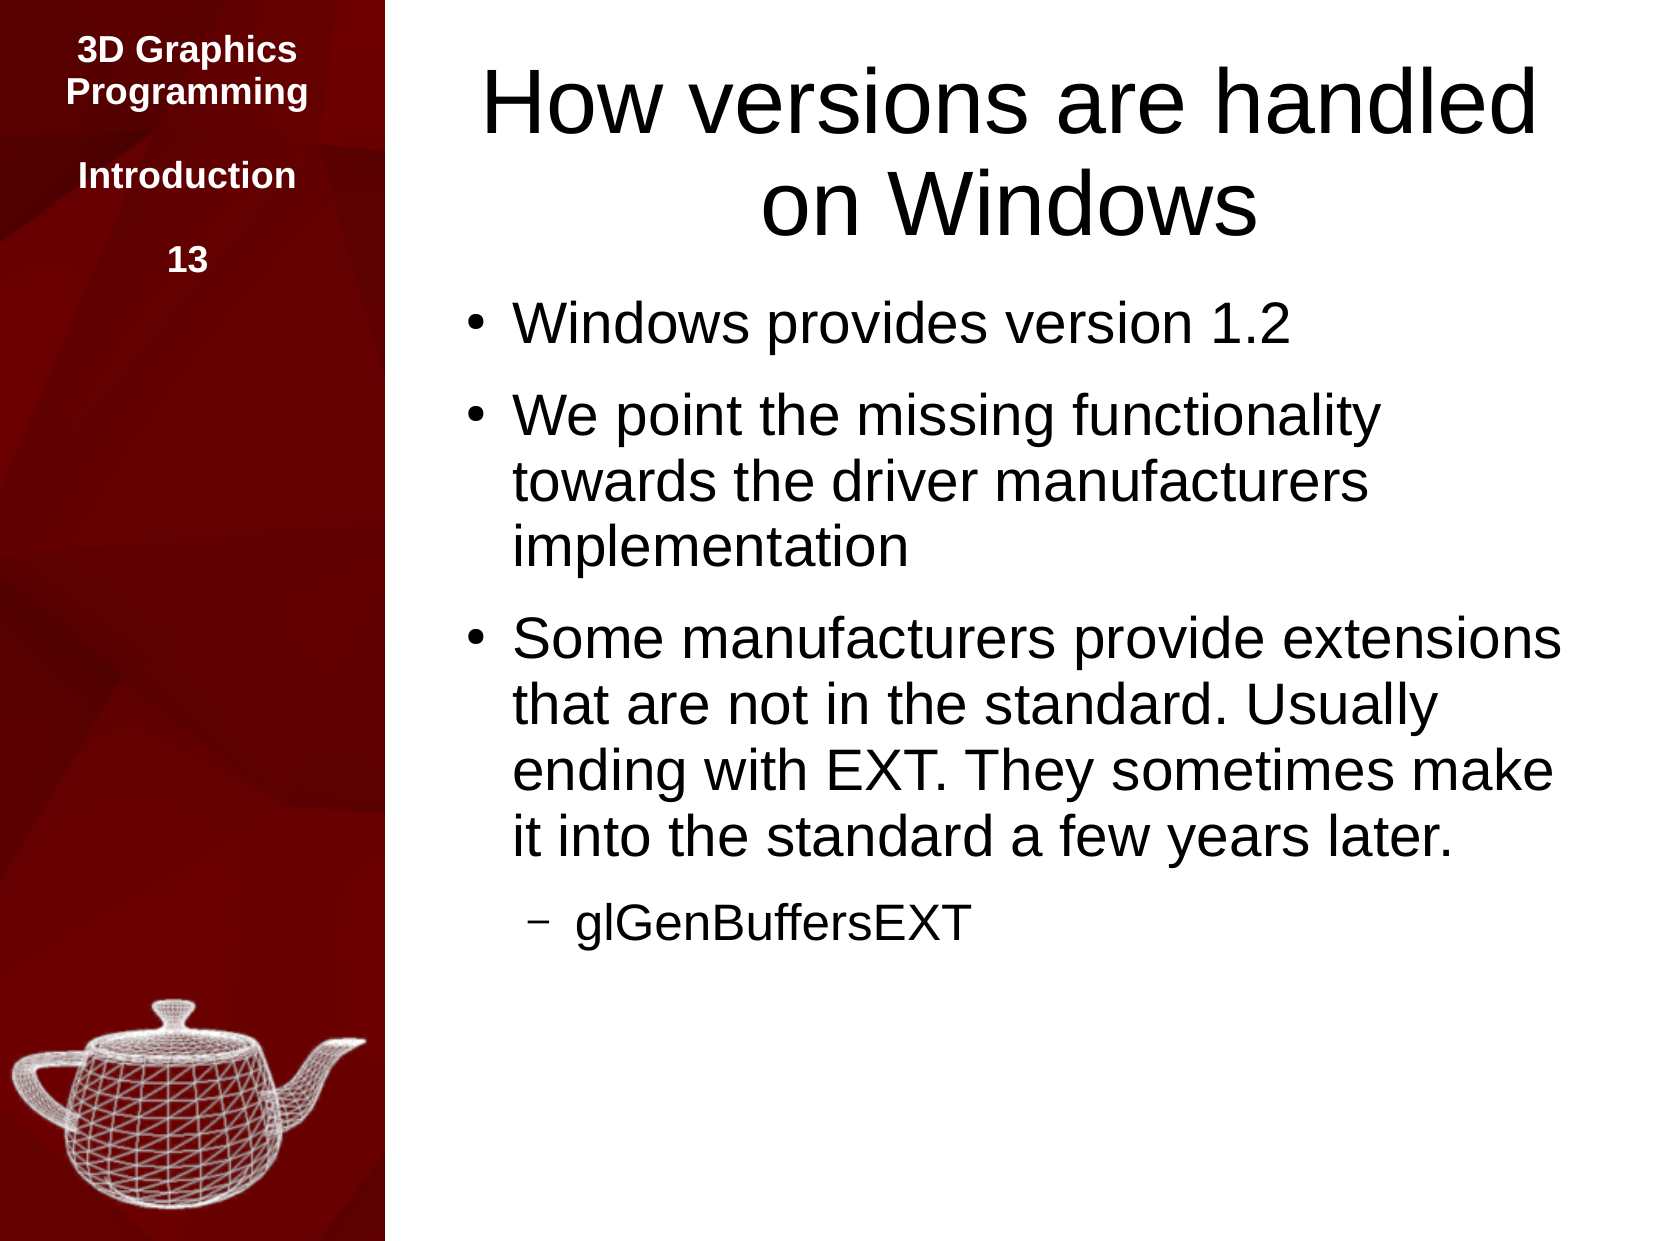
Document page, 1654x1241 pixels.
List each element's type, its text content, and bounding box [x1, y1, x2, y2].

picture [0, 0, 385, 1241]
list Windows provides version 1.2 We point the missing functionality towards the driver manufacturers implementation Some manufacturers provide extensions that are not in the standard. Usually ending with EXT. They sometimes make it into the standard a few years later. glGenBuffersEXT [450, 290, 1571, 1010]
title How versions are handled on Windows [450, 49, 1571, 257]
